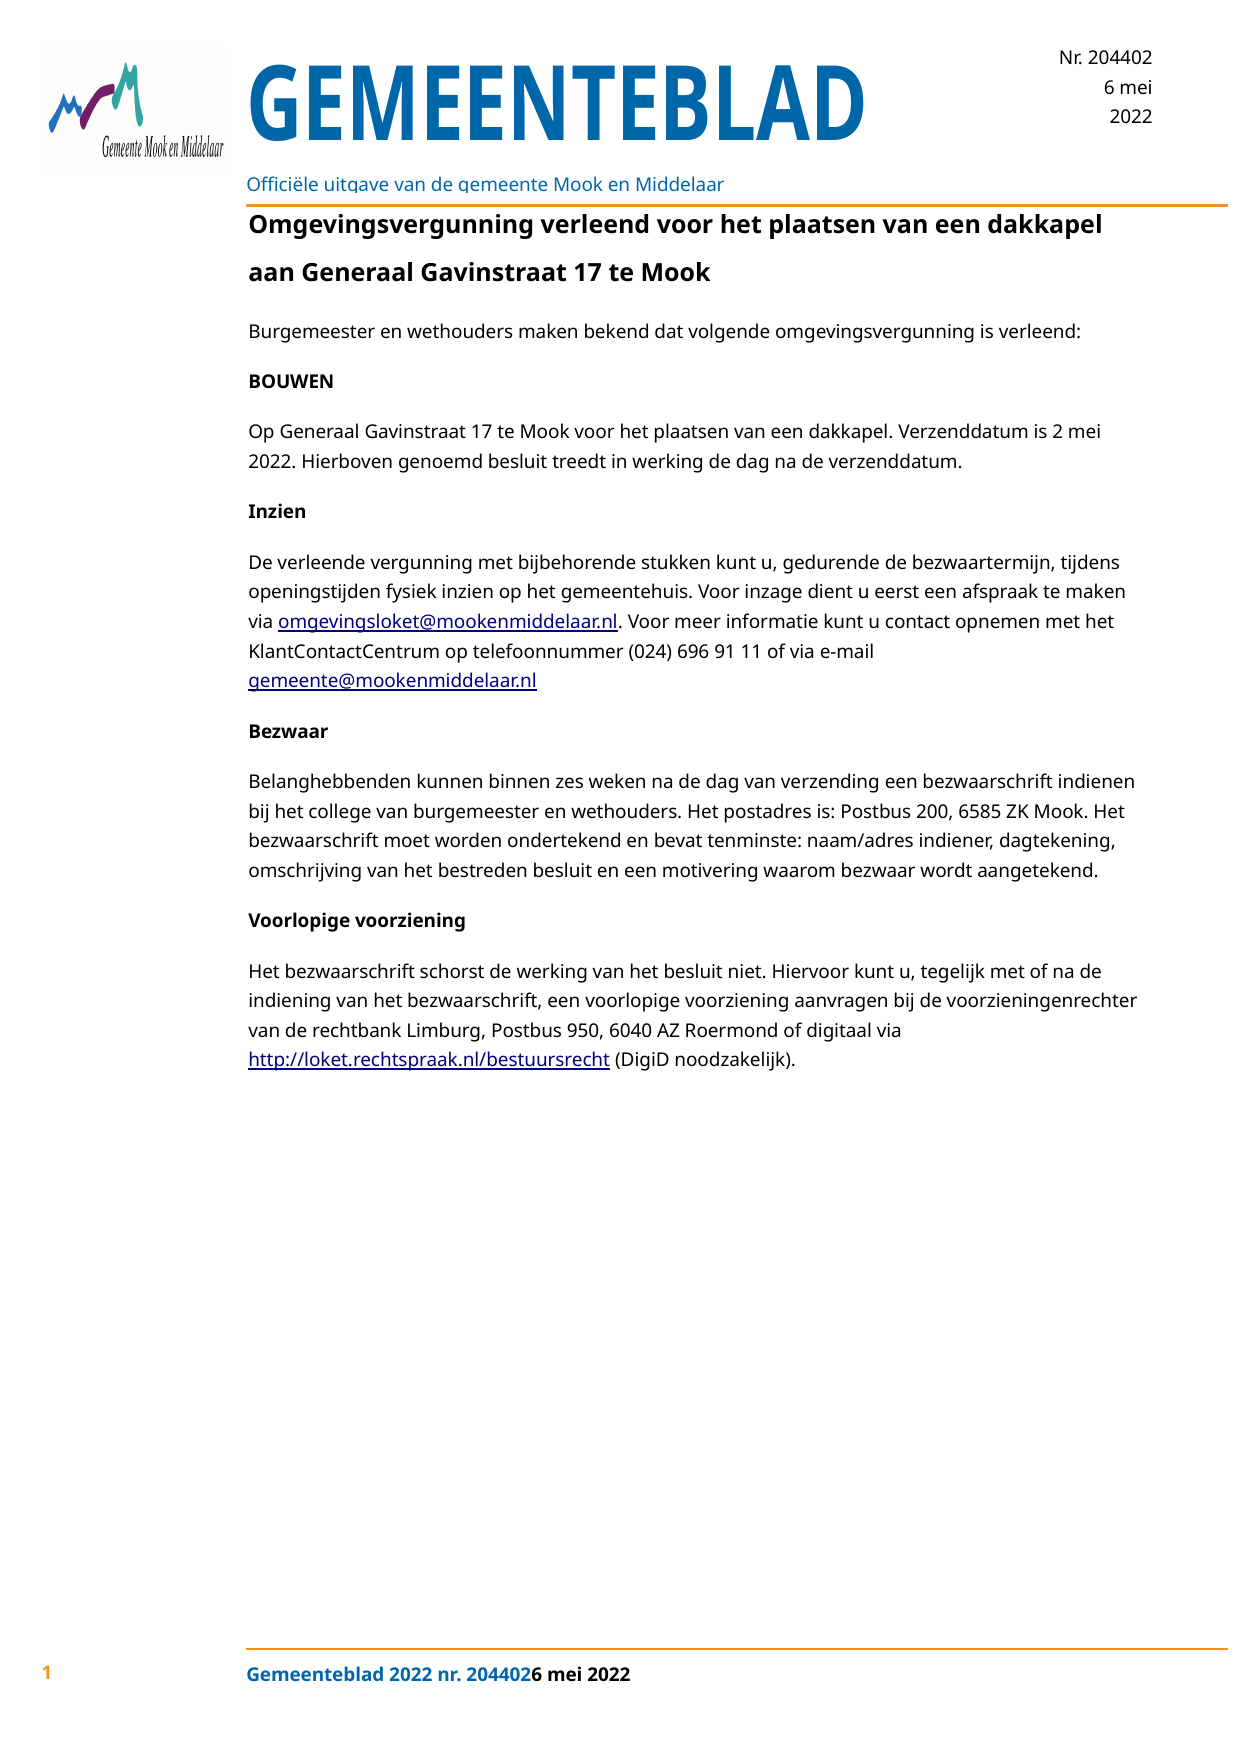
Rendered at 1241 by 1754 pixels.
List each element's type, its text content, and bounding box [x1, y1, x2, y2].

text BOUWEN [248, 368, 1152, 394]
picture [41, 47, 231, 172]
text Op Generaal Gavinstraat 17 te Mook voor het plaatsen van een dakkapel. Verzenddatum is 2 mei 2022. Hierboven genoemd besluit treedt in werking de dag na de verzenddatum. [248, 419, 1152, 474]
text Burgemeester en wethouders maken bekend dat volgende omgevingsvergunning is verleend: [248, 318, 1152, 344]
text Voorlopige voorziening [248, 907, 1152, 933]
text Inzien [248, 499, 1152, 524]
text Omgevingsvergunning verleend voor het plaatsen van een dakkapel aan Generaal Gavinstraat 17 te Mook [248, 207, 1152, 288]
text De verleende vergunning met bijbehorende stukken kunt u, gedurende de bezwaartermijn, tijdens openingstijden fysiek inzien op het gemeentehuis. Voor inzage dient u eerst een afspraak te maken via omgevingsloket@mookenmiddelaar.nl. Voor meer informatie kunt u contact opnemen met het KlantContactCentrum op telefoonnummer (024) 696 91 11 of via e-mail gemeente@mookenmiddelaar.nl [248, 549, 1152, 693]
text Belanghebbenden kunnen binnen zes weken na de dag van verzending een bezwaarschrift indienen bij het college van burgemeester en wethouders. Het postadres is: Postbus 200, 6585 ZK Mook. Het bezwaarschrift moet worden ondertekend en bevat tenminste: naam/adres indiener, dagtekening, omschrijving van het bestreden besluit en een motivering waarom bezwaar wordt aangetekend. [248, 768, 1152, 883]
text Bezwaar [248, 718, 1152, 744]
text Het bezwaarschrift schorst de werking van het besluit niet. Hiervoor kunt u, tegelijk met of na de indiening van het bezwaarschrift, een voorlopige voorziening aanvragen bij de voorzieningenrechter van de rechtbank Limburg, Postbus 950, 6040 AZ Roermond of digitaal via http://loket.rechtspraak.nl/bestuursrecht (DigiD noodzakelijk). [248, 958, 1152, 1072]
